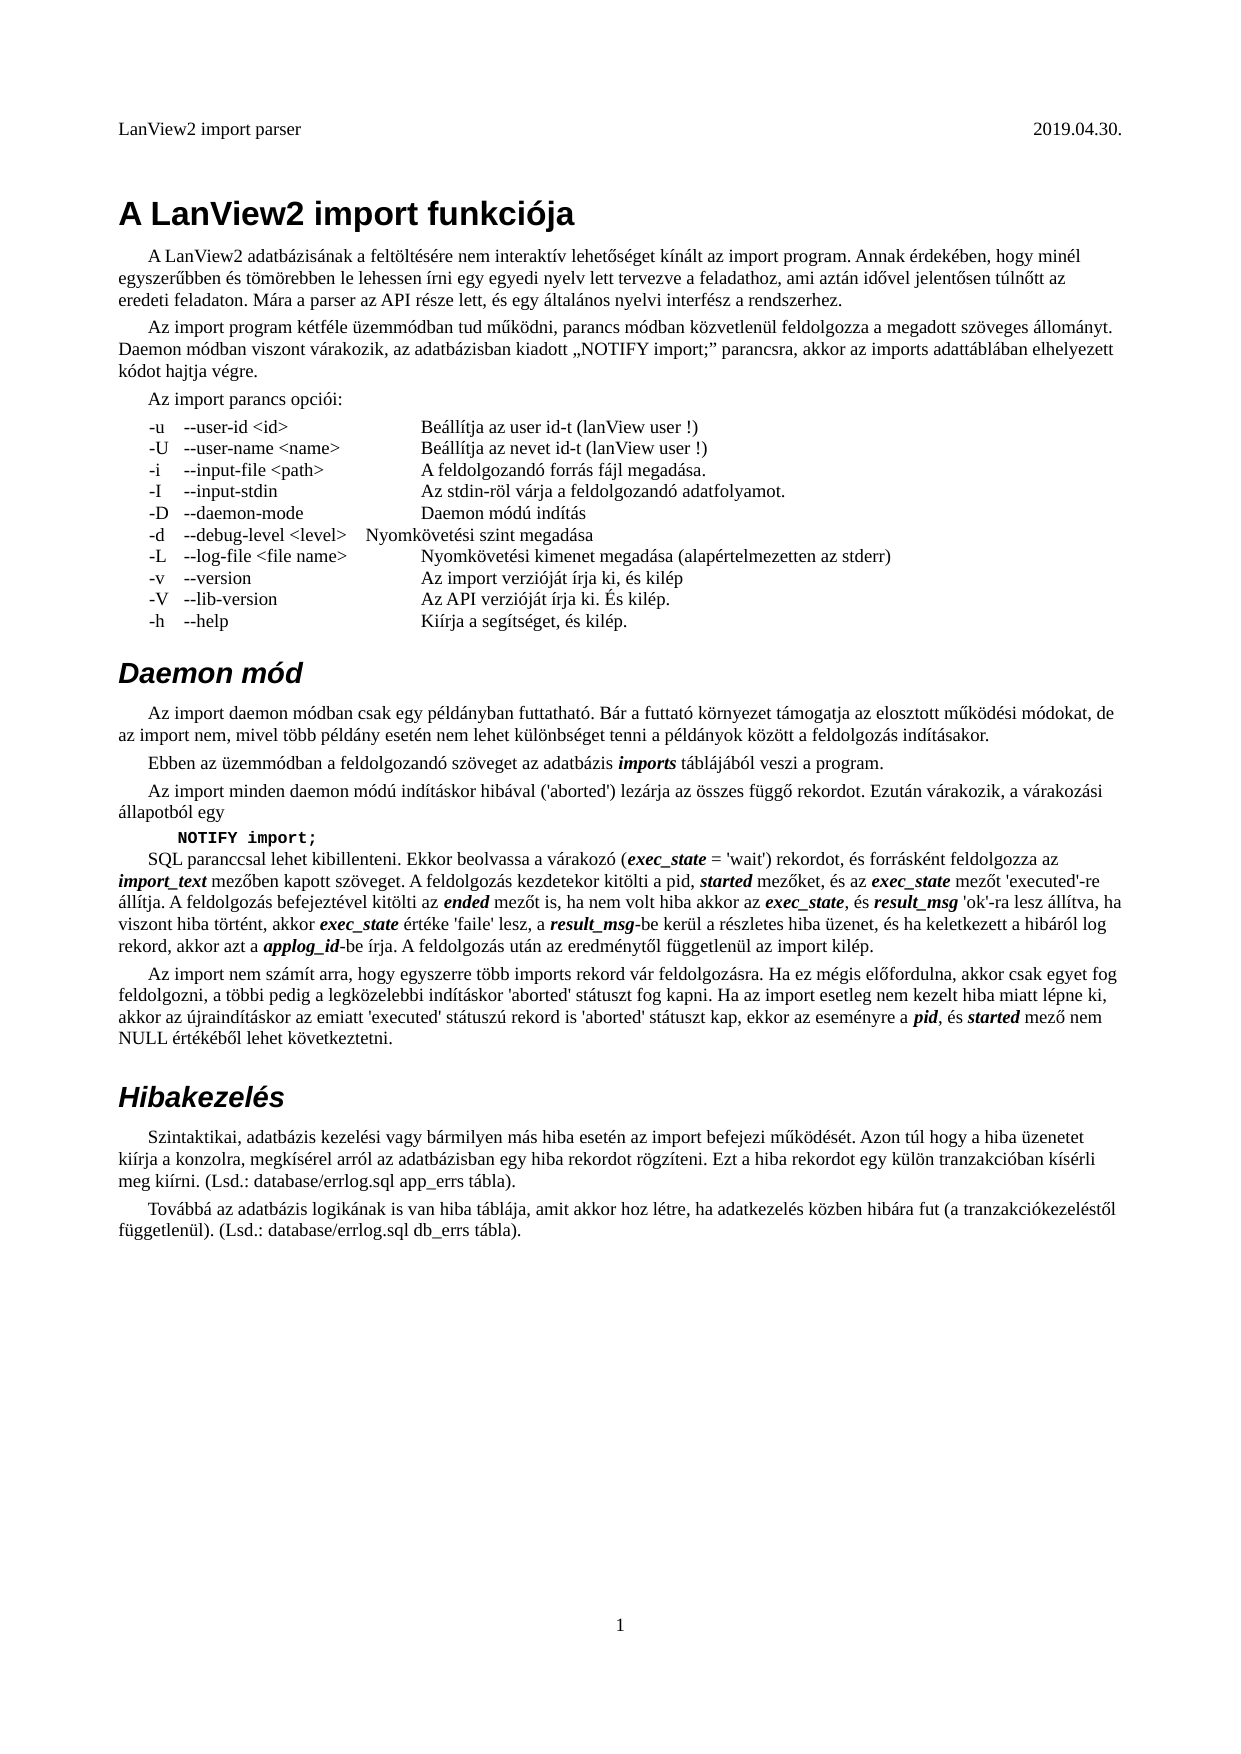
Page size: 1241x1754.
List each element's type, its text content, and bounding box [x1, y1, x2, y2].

text Az import program kétféle üzemmódban tud működni, parancs módban közvetlenül feldolgozza a megadott szöveges állományt. Daemon módban viszont várakozik, az adatbázisban kiadott „NOTIFY import;” parancsra, akkor az imports adattáblában elhelyezett kódot hajtja végre. [118, 316, 1122, 381]
subtitle Hibakezelés [118, 1080, 1122, 1114]
text -i --input-file <path> A feldolgozandó forrás fájl megadása. [149, 459, 1122, 480]
text -V --lib-version Az API verzióját írja ki. És kilép. [149, 588, 1122, 610]
text A LanView2 adatbázisának a feltöltésére nem interaktív lehetőséget kínált az import program. Annak érdekében, hogy minél egyszerűbben és tömörebben le lehessen írni egy egyedi nyelv lett tervezve a feladathoz, ami aztán idővel jelentősen túlnőtt az eredeti feladaton. Mára a parser az API része lett, és egy általános nyelvi interfész a rendszerhez. [118, 245, 1122, 310]
text -D --daemon-mode Daemon módú indítás [149, 502, 1122, 523]
subtitle A LanView2 import funkciója [118, 194, 1122, 233]
text Szintaktikai, adatbázis kezelési vagy bármilyen más hiba esetén az import befejezi működését. Azon túl hogy a hiba üzenetet kiírja a konzolra, megkísérel arról az adatbázisban egy hiba rekordot rögzíteni. Ezt a hiba rekordot egy külön tranzakcióban kísérli meg kiírni. (Lsd.: database/errlog.sql app_errs tábla). [118, 1126, 1122, 1191]
text -v --version Az import verzióját írja ki, és kilép [149, 567, 1122, 588]
subtitle Daemon mód [118, 656, 1122, 690]
text -U --user-name <name> Beállítja az nevet id-t (lanView user !) [149, 437, 1122, 459]
text Az import nem számít arra, hogy egyszerre több imports rekord vár feldolgozásra. Ha ez mégis előfordulna, akkor csak egyet fog feldolgozni, a többi pedig a legközelebbi indításkor 'aborted' státuszt fog kapni. Ha az import esetleg nem kezelt hiba miatt lépne ki, akkor az újraindításkor az emiatt 'executed' státuszú rekord is 'aborted' státuszt kap, ekkor az eseményre a pid, és started mező nem NULL értékéből lehet következtetni. [118, 963, 1122, 1049]
text -I --input-stdin Az stdin-röl várja a feldolgozandó adatfolyamot. [149, 480, 1122, 502]
text NOTIFY import; [177, 829, 1122, 848]
text -u --user-id <id> Beállítja az user id-t (lanView user !) [149, 416, 1122, 437]
text Továbbá az adatbázis logikának is van hiba táblája, amit akkor hoz létre, ha adatkezelés közben hibára fut (a tranzakciókezeléstől függetlenül). (Lsd.: database/errlog.sql db_errs tábla). [118, 1197, 1122, 1241]
text Az import minden daemon módú indításkor hibával ('aborted') lezárja az összes függő rekordot. Ezután várakozik, a várakozási állapotból egy [118, 780, 1122, 823]
text Az import parancs opciói: [118, 388, 1122, 409]
text -d --debug-level <level> Nyomkövetési szint megadása [149, 523, 1122, 545]
text -h --help Kiírja a segítséget, és kilép. [149, 610, 1122, 631]
text Az import daemon módban csak egy példányban futtatható. Bár a futtató környezet támogatja az elosztott működési módokat, de az import nem, mivel több példány esetén nem lehet különbséget tenni a példányok között a feldolgozás indításakor. [118, 702, 1122, 745]
text SQL paranccsal lehet kibillenteni. Ekkor beolvassa a várakozó (exec_state = 'wait') rekordot, és forrásként feldolgozza az import_text mezőben kapott szöveget. A feldolgozás kezdetekor kitölti a pid, started mezőket, és az exec_state mezőt 'executed'-re állítja. A feldolgozás befejeztével kitölti az ended mezőt is, ha nem volt hiba akkor az exec_state, és result_msg 'ok'-ra lesz állítva, ha viszont hiba történt, akkor exec_state értéke 'faile' lesz, a result_msg-be kerül a részletes hiba üzenet, és ha keletkezett a hibáról log rekord, akkor azt a applog_id-be írja. A feldolgozás után az eredménytől függetlenül az import kilép. [118, 848, 1122, 956]
text -L --log-file <file name> Nyomkövetési kimenet megadása (alapértelmezetten az stderr) [149, 545, 1122, 567]
text Ebben az üzemmódban a feldolgozandó szöveget az adatbázis imports táblájából veszi a program. [118, 752, 1122, 773]
